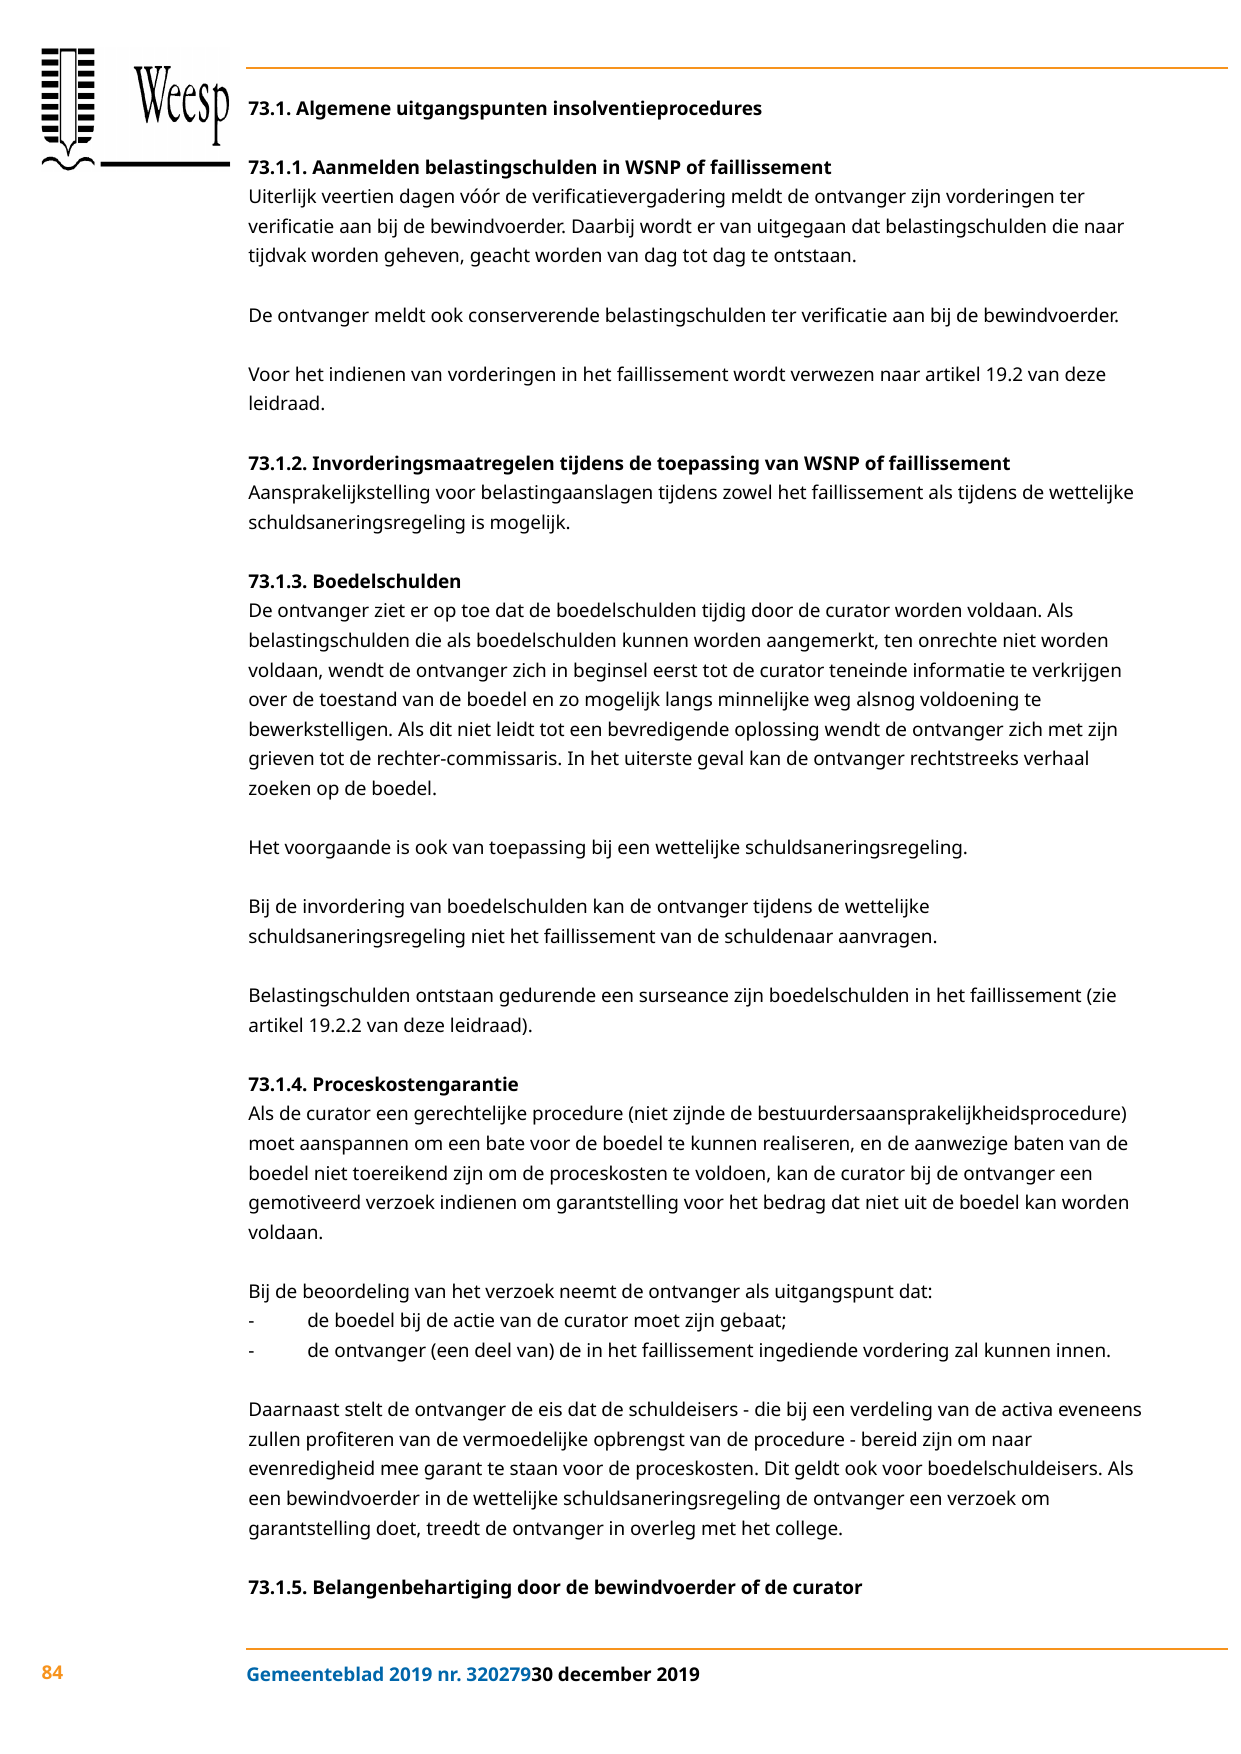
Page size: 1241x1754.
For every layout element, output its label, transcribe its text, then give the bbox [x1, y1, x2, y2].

text 73.1.4. Proceskostengarantie [248, 1071, 1152, 1097]
text Daarnaast stelt de ontvanger de eis dat de schuldeisers - die bij een verdeling van de activa eveneens zullen profiteren van de vermoedelijke opbrengst van de procedure - bereid zijn om naar evenredigheid mee garant te staan voor de proceskosten. Dit geldt ook voor boedelschuldeisers. Als een bewindvoerder in de wettelijke schuldsaneringsregeling de ontvanger een verzoek om garantstelling doet, treedt de ontvanger in overleg met het college. [248, 1396, 1152, 1541]
text Als de curator een gerechtelijke procedure (niet zijnde de bestuurdersaansprakelijkheidsprocedure) moet aanspannen om een bate voor de boedel te kunnen realiseren, en de aanwezige baten van de boedel niet toereikend zijn om de proceskosten te voldoen, kan de curator bij de ontvanger een gemotiveerd verzoek indienen om garantstelling voor het bedrag dat niet uit de boedel kan worden voldaan. [248, 1101, 1152, 1245]
text 73.1.1. Aanmelden belastingschulden in WSNP of faillissement [248, 154, 1152, 180]
text Voor het indienen van vorderingen in het faillissement wordt verwezen naar artikel 19.2 van deze leidraad. [248, 361, 1152, 416]
text De ontvanger ziet er op toe dat de boedelschulden tijdig door de curator worden voldaan. Als belastingschulden die als boedelschulden kunnen worden aangemerkt, ten onrechte niet worden voldaan, wendt de ontvanger zich in beginsel eerst tot de curator teneinde informatie te verkrijgen over de toestand van de boedel en zo mogelijk langs minnelijke weg alsnog voldoening te bewerkstelligen. Als dit niet leidt tot een bevredigende oplossing wendt de ontvanger zich met zijn grieven tot de rechter-commissaris. In het uiterste geval kan de ontvanger rechtstreeks verhaal zoeken op de boedel. [248, 598, 1152, 801]
picture [41, 47, 231, 172]
text 73.1.2. Invorderingsmaatregelen tijdens de toepassing van WSNP of faillissement [248, 450, 1152, 476]
text Bij de beoordeling van het verzoek neemt de ontvanger als uitgangspunt dat: [248, 1278, 1152, 1304]
text 73.1. Algemene uitgangspunten insolventieprocedures [248, 95, 1152, 121]
text Het voorgaande is ook van toepassing bij een wettelijke schuldsaneringsregeling. [248, 834, 1152, 860]
text Uiterlijk veertien dagen vóór de verificatievergadering meldt de ontvanger zijn vorderingen ter verificatie aan bij de bewindvoerder. Daarbij wordt er van uitgegaan dat belastingschulden die naar tijdvak worden geheven, geacht worden van dag tot dag te ontstaan. [248, 183, 1152, 268]
text Bij de invordering van boedelschulden kan de ontvanger tijdens de wettelijke schuldsaneringsregeling niet het faillissement van de schuldenaar aanvragen. [248, 893, 1152, 949]
text 73.1.3. Boedelschulden [248, 568, 1152, 594]
list de ontvanger (een deel van) de in het faillissement ingediende vordering zal kunnen innen. [248, 1337, 1152, 1363]
text Belastingschulden ontstaan gedurende een surseance zijn boedelschulden in het faillissement (zie artikel 19.2.2 van deze leidraad). [248, 982, 1152, 1038]
text De ontvanger meldt ook conserverende belastingschulden ter verificatie aan bij de bewindvoerder. [248, 302, 1152, 328]
text 73.1.5. Belangenbehartiging door de bewindvoerder of de curator [248, 1574, 1152, 1600]
text Aansprakelijkstelling voor belastingaanslagen tijdens zowel het faillissement als tijdens de wettelijke schuldsaneringsregeling is mogelijk. [248, 479, 1152, 535]
list de boedel bij de actie van de curator moet zijn gebaat; [248, 1308, 1152, 1333]
